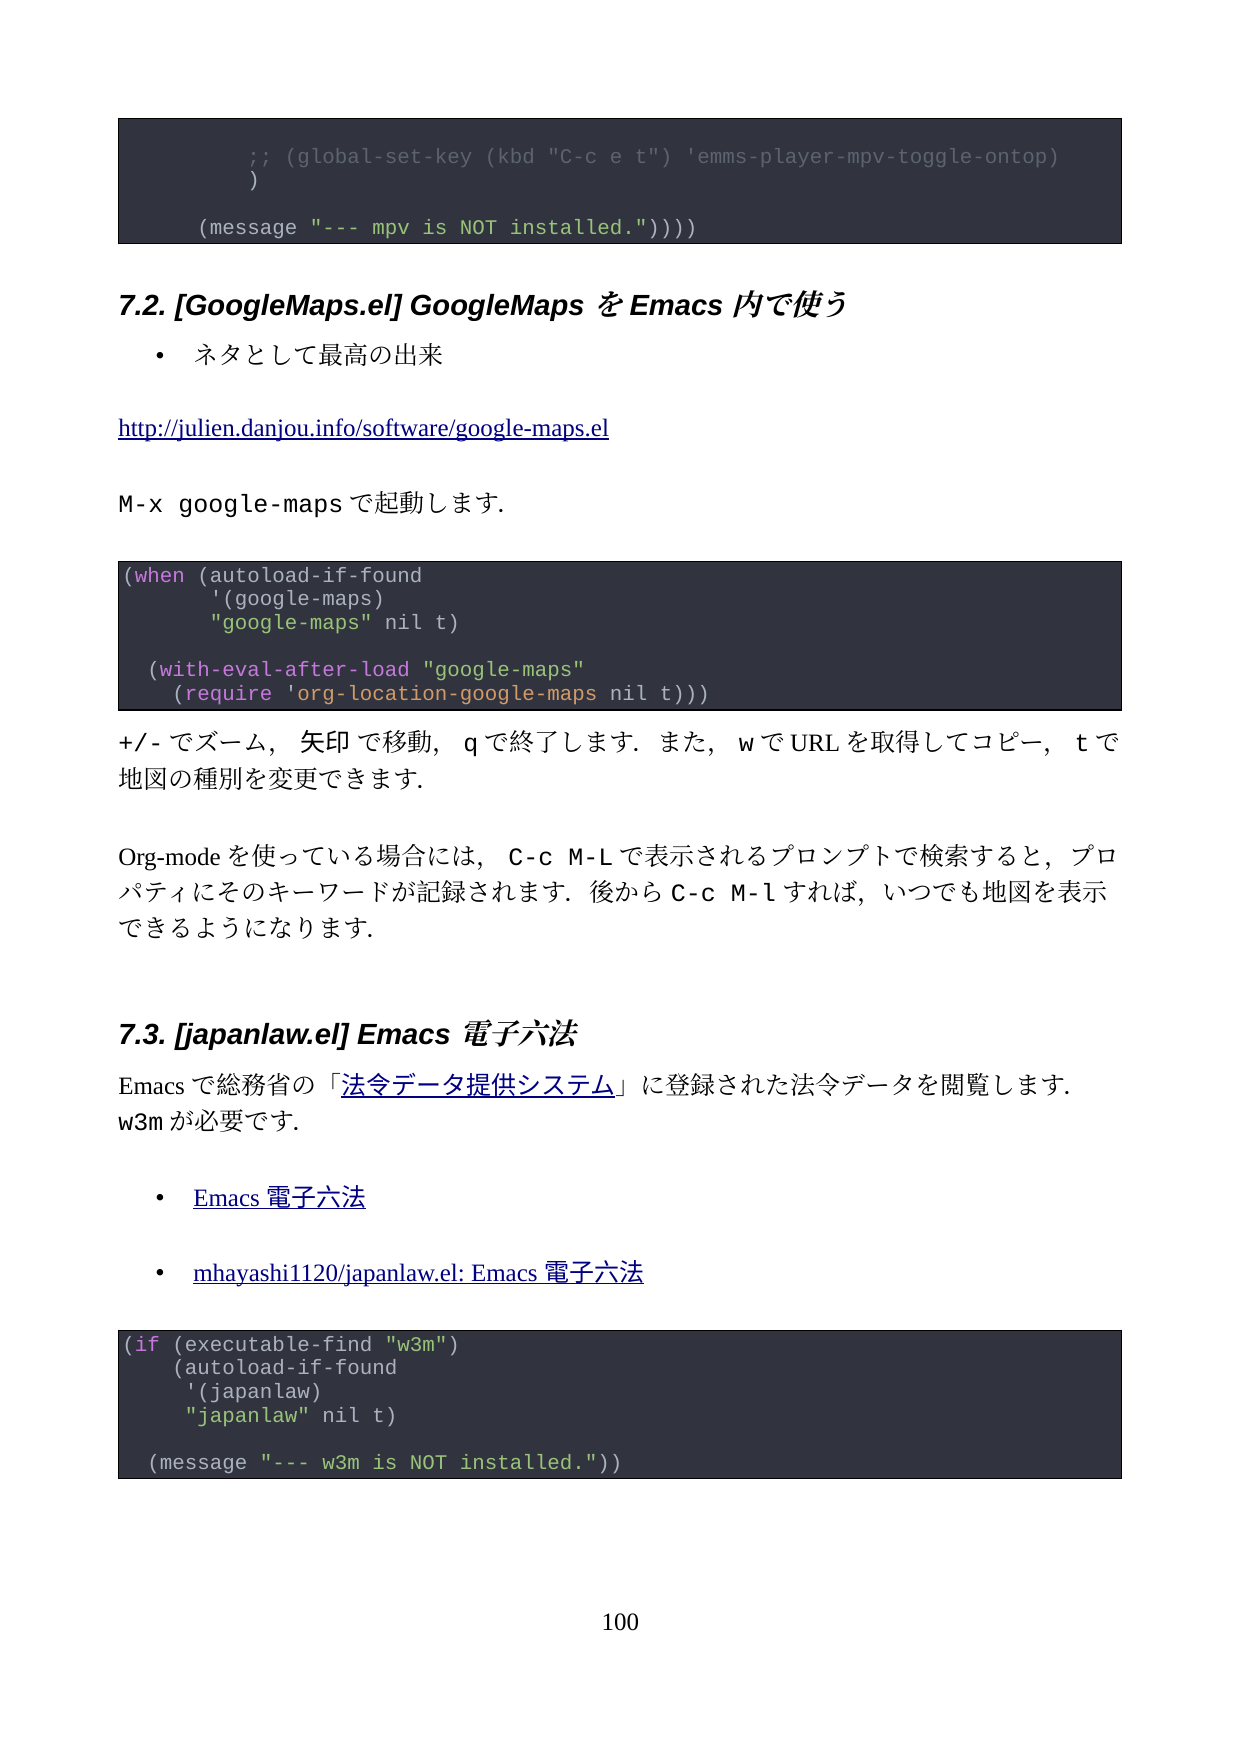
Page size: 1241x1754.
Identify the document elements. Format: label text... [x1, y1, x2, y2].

text '(japanlaw) [119, 1377, 1121, 1401]
text ;; (global-set-key (kbd "C-c e t") 'emms-player-mpv-toggle-ontop) [119, 142, 1121, 165]
list Emacs 電子六法 [156, 1179, 1122, 1242]
text (if (executable-find "w3m") [119, 1331, 1121, 1353]
text M-x google-maps で起動します． [118, 483, 1122, 548]
list ネタとして最高の出来 [156, 336, 1122, 401]
text (require 'org-location-google-maps nil t))) [119, 679, 1121, 709]
text (when (autoload-if-found [119, 562, 1121, 584]
text "japanlaw" nil t) [119, 1401, 1121, 1424]
text Emacs で総務省の「法令データ提供システム」に登録された法令データを閲覧します． w3m が必要です． [118, 1066, 1122, 1167]
text http://julien.danjou.info/software/google-maps.el [118, 413, 1122, 471]
text +/- でズーム， 矢印 で移動， q で終了します．また， w でURLを取得してコピー， t で地図の種別を変更できます． [118, 723, 1122, 824]
text (with-eval-after-load "google-maps" [119, 655, 1121, 679]
subtitle [japanlaw.el] Emacs 電子六法 [118, 1011, 1122, 1053]
text (message "--- mpv is NOT installed.")))) [119, 213, 1121, 243]
text (message "--- w3m is NOT installed.")) [119, 1448, 1121, 1478]
text Org-mode を使っている場合には， C-c M-L で表示されるプロンプトで検索すると，プロパティにそのキーワードが記録されます．後から C-c M-l すれば，いつでも地図を表示できるようになります． [118, 837, 1122, 974]
text '(google-maps) [119, 584, 1121, 608]
subtitle [GoogleMaps.el] GoogleMaps を Emacs 内で使う [118, 282, 1122, 323]
text "google-maps" nil t) [119, 608, 1121, 632]
text ) [119, 165, 1121, 189]
list mhayashi1120/japanlaw.el: Emacs 電子六法 [156, 1254, 1122, 1317]
text (autoload-if-found [119, 1353, 1121, 1377]
